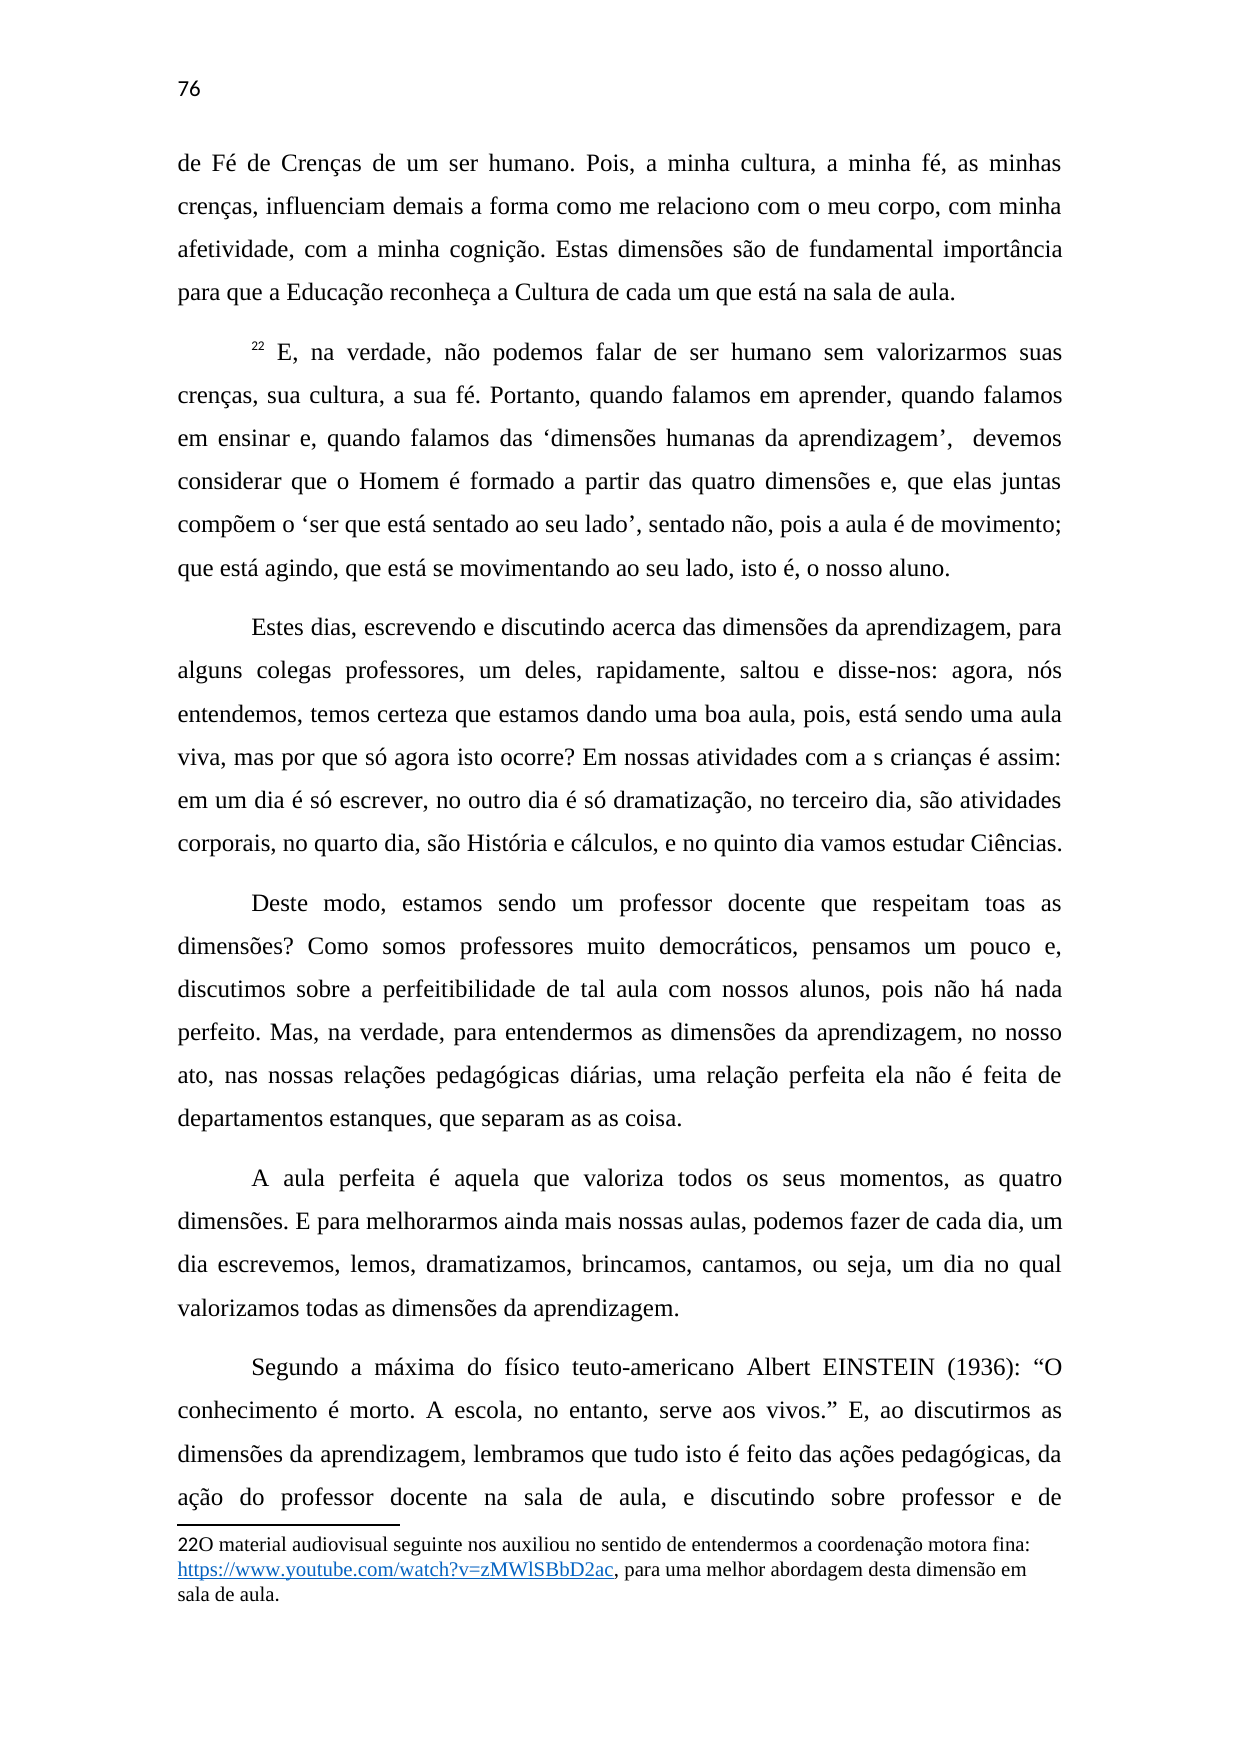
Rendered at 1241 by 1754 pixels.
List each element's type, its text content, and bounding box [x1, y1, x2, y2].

text A aula perfeita é aquela que valoriza todos os seus momentos, as quatro dimensões. E para melhorarmos ainda mais nossas aulas, podemos fazer de cada dia, um dia escrevemos, lemos, dramatizamos, brincamos, cantamos, ou seja, um dia no qual valorizamos todas as dimensões da aprendizagem. [177, 1163, 1063, 1321]
text E, na verdade, não podemos falar de ser humano sem valorizarmos suas crenças, sua cultura, a sua fé. Portanto, quando falamos em aprender, quando falamos em ensinar e, quando falamos das ‘dimensões humanas da aprendizagem’, devemos considerar que o Homem é formado a partir das quatro dimensões e, que elas juntas compõem o ‘ser que está sentado ao seu lado’, sentado não, pois a aula é de movimento; que está agindo, que está se movimentando ao seu lado, isto é, o nosso aluno. [177, 337, 1063, 581]
text Deste modo, estamos sendo um professor docente que respeitam toas as dimensões? Como somos professores muito democráticos, pensamos um pouco e, discutimos sobre a perfeitibilidade de tal aula com nossos alunos, pois não há nada perfeito. Mas, na verdade, para entendermos as dimensões da aprendizagem, no nosso ato, nas nossas relações pedagógicas diárias, uma relação perfeita ela não é feita de departamentos estanques, que separam as as coisa. [177, 888, 1063, 1132]
text O material audiovisual seguinte nos auxiliou no sentido de entendermos a coordenação motora fina: https://www.youtube.com/watch?v=zMWlSBbD2ac, para uma melhor abordagem desta dimensão em sala de aula. [177, 1531, 1063, 1606]
text Segundo a máxima do físico teuto-americano Albert EINSTEIN (1936): “O conhecimento é morto. A escola, no entanto, serve aos vivos.” E, ao discutirmos as dimensões da aprendizagem, lembramos que tudo isto é feito das ações pedagógicas, da ação do professor docente na sala de aula, e discutindo sobre professor e de [177, 1352, 1063, 1511]
text Estes dias, escrevendo e discutindo acerca das dimensões da aprendizagem, para alguns colegas professores, um deles, rapidamente, saltou e disse-nos: agora, nós entendemos, temos certeza que estamos dando uma boa aula, pois, está sendo uma aula viva, mas por que só agora isto ocorre? Em nossas atividades com a s crianças é assim: em um dia é só escrever, no outro dia é só dramatização, no terceiro dia, são atividades corporais, no quarto dia, são História e cálculos, e no quinto dia vamos estudar Ciências. [177, 612, 1063, 857]
text de Fé de Crenças de um ser humano. Pois, a minha cultura, a minha fé, as minhas crenças, influenciam demais a forma como me relaciono com o meu corpo, com minha afetividade, com a minha cognição. Estas dimensões são de fundamental importância para que a Educação reconheça a Cultura de cada um que está na sala de aula. [177, 148, 1063, 306]
